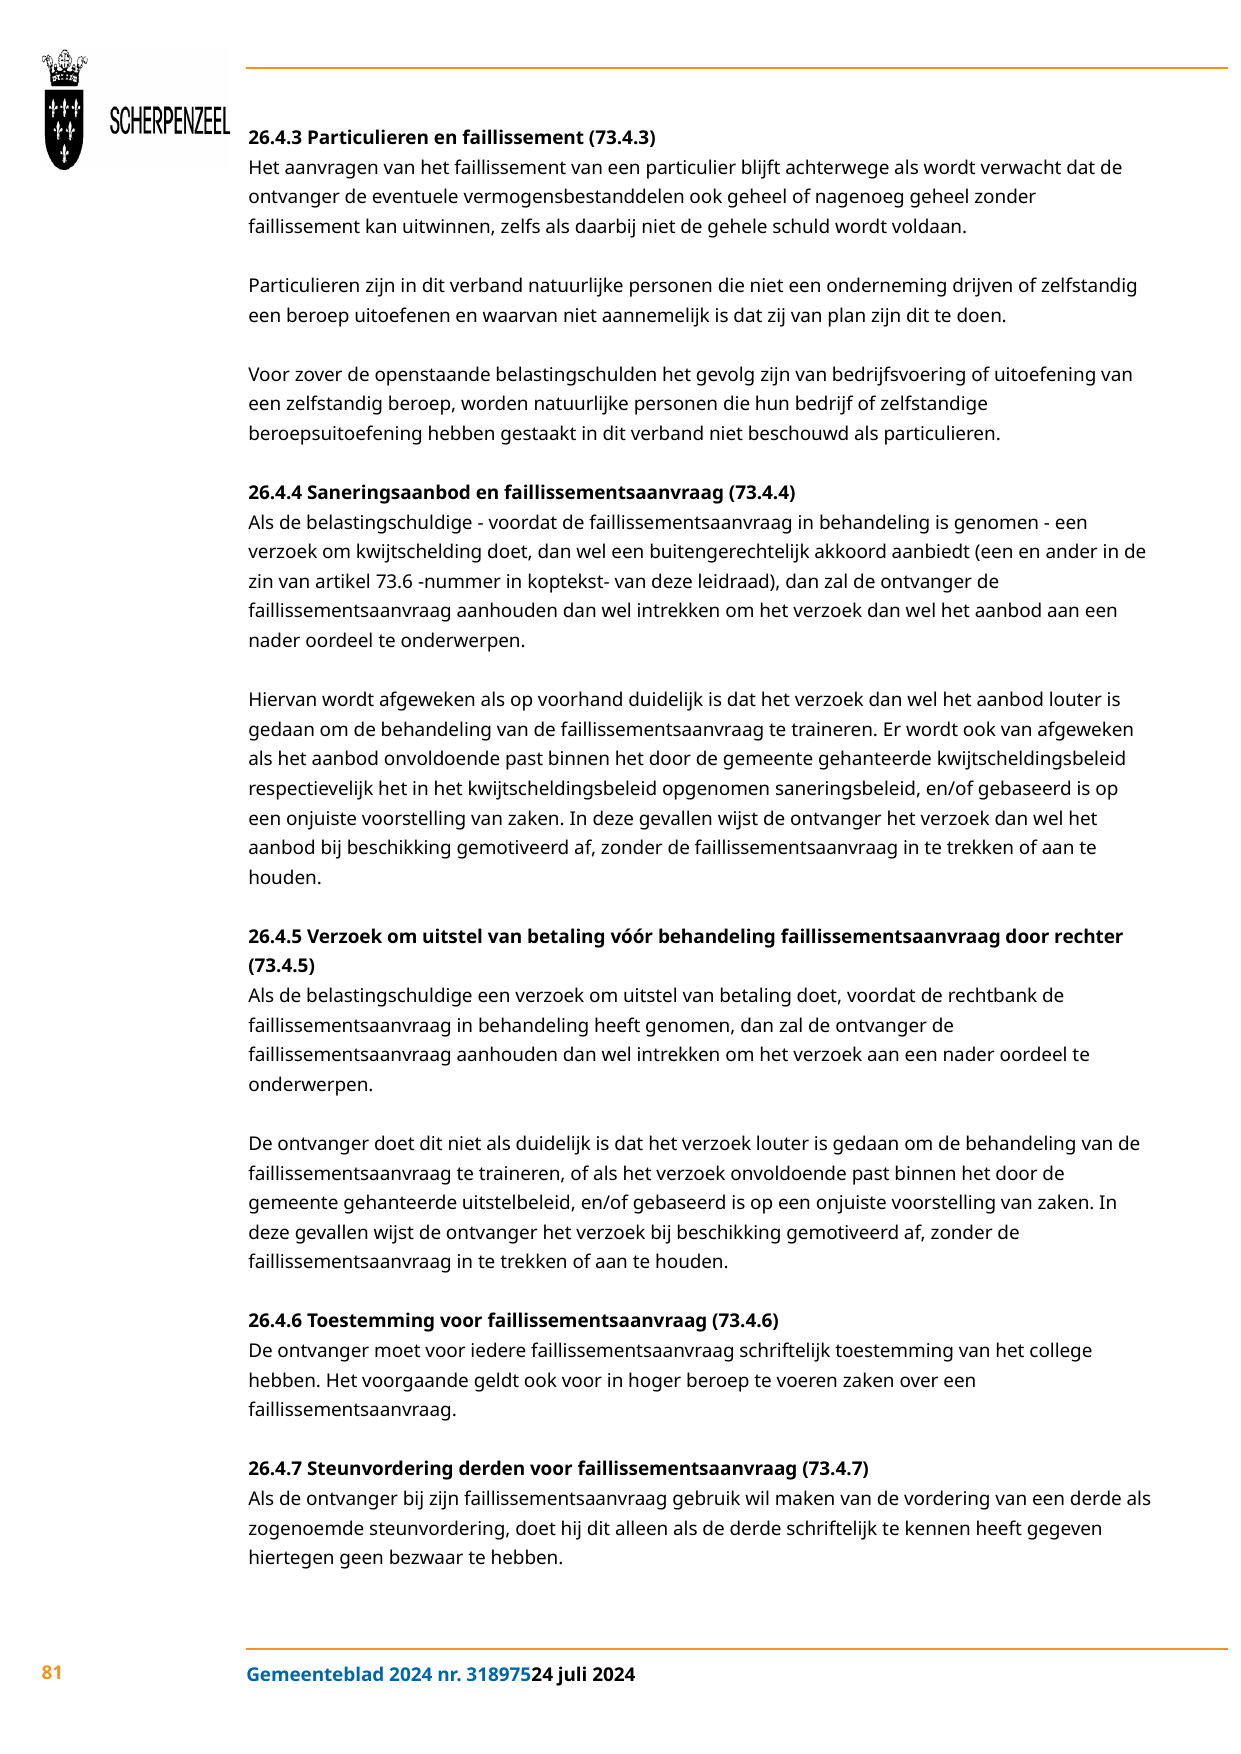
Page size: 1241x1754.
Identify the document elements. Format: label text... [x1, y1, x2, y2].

picture [41, 47, 231, 172]
text Als de belastingschuldige - voordat de faillissementsaanvraag in behandeling is genomen - een verzoek om kwijtschelding doet, dan wel een buitengerechtelijk akkoord aanbiedt (een en ander in de zin van artikel 73.6 -nummer in koptekst- van deze leidraad), dan zal de ontvanger de faillissementsaanvraag aanhouden dan wel intrekken om het verzoek dan wel het aanbod aan een nader oordeel te onderwerpen. [248, 509, 1152, 653]
text Particulieren zijn in dit verband natuurlijke personen die niet een onderneming drijven of zelfstandig een beroep uitoefenen en waarvan niet aannemelijk is dat zij van plan zijn dit te doen. [248, 272, 1152, 328]
text Hiervan wordt afgeweken als op voorhand duidelijk is dat het verzoek dan wel het aanbod louter is gedaan om de behandeling van de faillissementsaanvraag te traineren. Er wordt ook van afgeweken als het aanbod onvoldoende past binnen het door de gemeente gehanteerde kwijtscheldingsbeleid respectievelijk het in het kwijtscheldingsbeleid opgenomen saneringsbeleid, en/of gebaseerd is op een onjuiste voorstelling van zaken. In deze gevallen wijst de ontvanger het verzoek dan wel het aanbod bij beschikking gemotiveerd af, zonder de faillissementsaanvraag in te trekken of aan te houden. [248, 686, 1152, 890]
text Als de belastingschuldige een verzoek om uitstel van betaling doet, voordat de rechtbank de faillissementsaanvraag in behandeling heeft genomen, dan zal de ontvanger de faillissementsaanvraag aanhouden dan wel intrekken om het verzoek aan een nader oordeel te onderwerpen. [248, 982, 1152, 1097]
text 26.4.6 Toestemming voor faillissementsaanvraag (73.4.6) [248, 1308, 1152, 1333]
text 26.4.5 Verzoek om uitstel van betaling vóór behandeling faillissementsaanvraag door rechter (73.4.5) [248, 923, 1152, 978]
text Voor zover de openstaande belastingschulden het gevolg zijn van bedrijfsvoering of uitoefening van een zelfstandig beroep, worden natuurlijke personen die hun bedrijf of zelfstandige beroepsuitoefening hebben gestaakt in dit verband niet beschouwd als particulieren. [248, 361, 1152, 446]
text Het aanvragen van het faillissement van een particulier blijft achterwege als wordt verwacht dat de ontvanger de eventuele vermogensbestanddelen ook geheel of nagenoeg geheel zonder faillissement kan uitwinnen, zelfs als daarbij niet de gehele schuld wordt voldaan. [248, 154, 1152, 239]
text 26.4.7 Steunvordering derden voor faillissementsaanvraag (73.4.7) [248, 1456, 1152, 1481]
text De ontvanger moet voor iedere faillissementsaanvraag schriftelijk toestemming van het college hebben. Het voorgaande geldt ook voor in hoger beroep te voeren zaken over een faillissementsaanvraag. [248, 1337, 1152, 1422]
text Als de ontvanger bij zijn faillissementsaanvraag gebruik wil maken van de vordering van een derde als zogenoemde steunvordering, doet hij dit alleen als de derde schriftelijk te kennen heeft gegeven hiertegen geen bezwaar te hebben. [248, 1485, 1152, 1570]
text De ontvanger doet dit niet als duidelijk is dat het verzoek louter is gedaan om de behandeling van de faillissementsaanvraag te traineren, of als het verzoek onvoldoende past binnen het door de gemeente gehanteerde uitstelbeleid, en/of gebaseerd is op een onjuiste voorstelling van zaken. In deze gevallen wijst de ontvanger het verzoek bij beschikking gemotiveerd af, zonder de faillissementsaanvraag in te trekken of aan te houden. [248, 1130, 1152, 1274]
text 26.4.3 Particulieren en faillissement (73.4.3) [248, 124, 1152, 150]
text 26.4.4 Saneringsaanbod en faillissementsaanvraag (73.4.4) [248, 479, 1152, 505]
